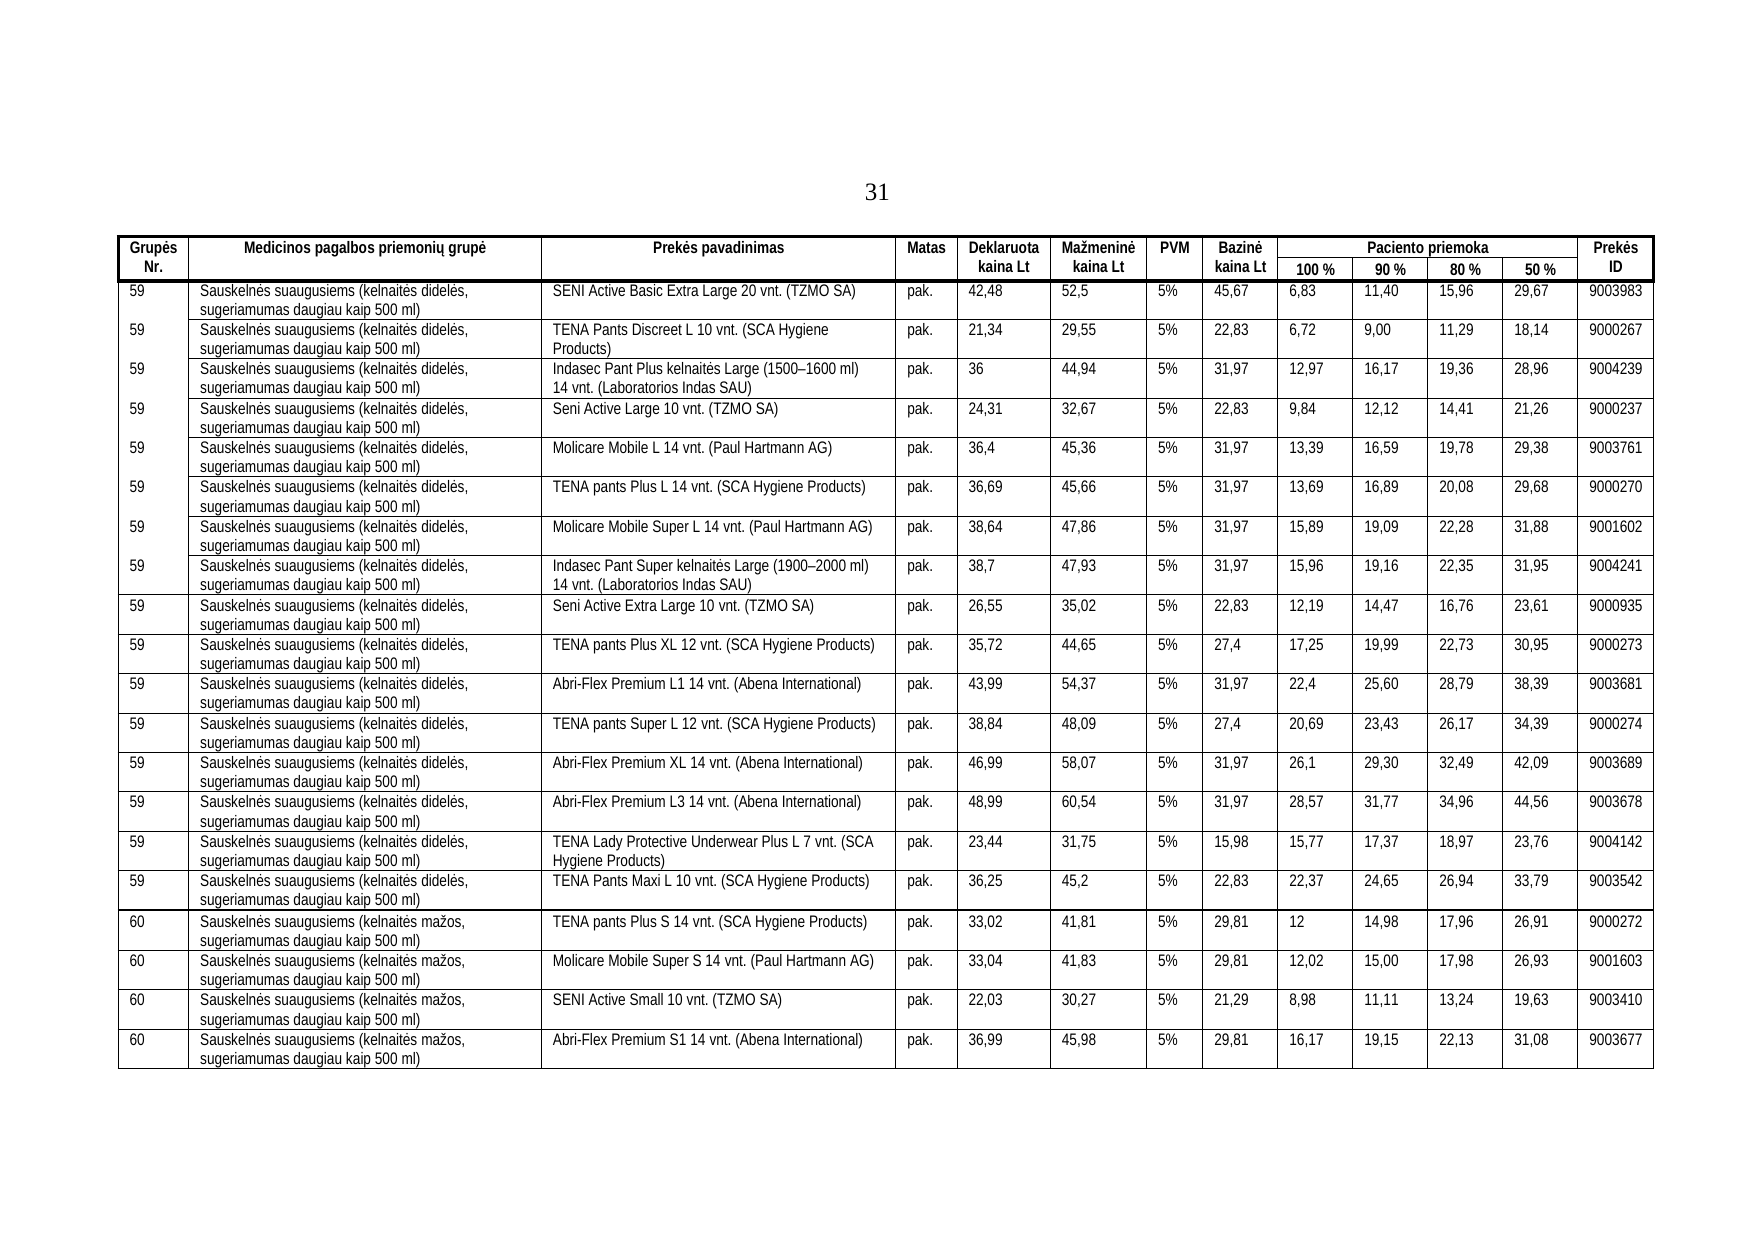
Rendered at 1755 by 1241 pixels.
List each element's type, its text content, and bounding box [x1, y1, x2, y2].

table_cell 24,65 [1353, 871, 1427, 909]
table_cell 9003542 [1578, 871, 1653, 909]
table_cell 11,29 [1428, 320, 1502, 358]
table_cell Seni Active Large 10 vnt. (TZMO SA) [542, 399, 895, 437]
table_cell 54,37 [1051, 674, 1146, 712]
table_cell 29,67 [1503, 283, 1577, 319]
table_cell 31,97 [1203, 477, 1277, 516]
table_cell Sauskelnės suaugusiems (kelnaitės didelės, sugeriamumas daugiau kaip 500 ml) [189, 517, 541, 555]
table_cell 90 % [1353, 258, 1427, 279]
table_cell pak. [896, 556, 957, 594]
table_cell 59 [119, 476, 188, 516]
table_cell 5% [1147, 595, 1202, 634]
table_cell pak. [896, 517, 957, 555]
table_cell 45,36 [1051, 438, 1146, 476]
table_cell 9000274 [1578, 714, 1653, 752]
table_cell 9003681 [1578, 674, 1653, 712]
table_cell Abri-Flex Premium L1 14 vnt. (Abena International) [542, 674, 895, 712]
table_cell TENA pants Plus XL 12 vnt. (SCA Hygiene Products) [542, 635, 895, 673]
table_cell 38,39 [1503, 674, 1577, 712]
table_cell Indasec Pant Super kelnaitės Large (1900–2000 ml) 14 vnt. (Laboratorios Indas SAU) [542, 556, 895, 594]
table_cell 9001602 [1578, 517, 1653, 555]
table_cell 38,64 [958, 517, 1050, 555]
table_cell 42,48 [958, 283, 1050, 319]
table_cell 59 [119, 832, 188, 870]
table_cell Sauskelnės suaugusiems (kelnaitės mažos, sugeriamumas daugiau kaip 500 ml) [189, 990, 541, 1028]
table_cell 22,83 [1203, 595, 1277, 634]
table_cell pak. [896, 359, 957, 397]
table_cell 31,97 [1203, 517, 1277, 555]
table_cell pak. [896, 674, 957, 712]
table_cell 34,39 [1503, 714, 1577, 752]
table_header Bazinė kaina Lt [1203, 238, 1277, 279]
table_cell Sauskelnės suaugusiems (kelnaitės didelės, sugeriamumas daugiau kaip 500 ml) [189, 714, 541, 752]
table_cell 23,61 [1503, 595, 1577, 634]
table_header Deklaruota kaina Lt [958, 238, 1050, 279]
table_cell 5% [1147, 359, 1202, 397]
table_cell Molicare Mobile L 14 vnt. (Paul Hartmann AG) [542, 438, 895, 476]
table_cell TENA pants Plus S 14 vnt. (SCA Hygiene Products) [542, 911, 895, 950]
table_cell 34,96 [1428, 792, 1502, 831]
table_cell Seni Active Extra Large 10 vnt. (TZMO SA) [542, 595, 895, 634]
table_cell 9,84 [1278, 399, 1352, 437]
table_cell 47,93 [1051, 556, 1146, 594]
table_cell 45,98 [1051, 1030, 1146, 1068]
table_cell 48,99 [958, 792, 1050, 831]
table_cell 58,07 [1051, 753, 1146, 791]
table_cell 9000272 [1578, 911, 1653, 950]
table_cell 9004142 [1578, 832, 1653, 870]
table_cell Sauskelnės suaugusiems (kelnaitės mažos, sugeriamumas daugiau kaip 500 ml) [189, 911, 541, 950]
table_cell 36 [958, 359, 1050, 397]
table_cell 9003983 [1578, 283, 1653, 319]
table_cell Sauskelnės suaugusiems (kelnaitės didelės, sugeriamumas daugiau kaip 500 ml) [189, 635, 541, 673]
table_cell 31,97 [1203, 753, 1277, 791]
table_cell 59 [119, 714, 188, 752]
table_header Paciento priemoka [1278, 238, 1577, 257]
table_cell 28,79 [1428, 674, 1502, 712]
table_cell TENA pants Super L 12 vnt. (SCA Hygiene Products) [542, 714, 895, 752]
table_cell 26,93 [1503, 951, 1577, 989]
table_cell 5% [1147, 556, 1202, 594]
table_cell Indasec Pant Plus kelnaitės Large (1500–1600 ml) 14 vnt. (Laboratorios Indas SAU) [542, 359, 895, 397]
table_cell 26,1 [1278, 753, 1352, 791]
table_cell 24,31 [958, 399, 1050, 437]
table_cell 28,96 [1503, 359, 1577, 397]
table_cell TENA Pants Maxi L 10 vnt. (SCA Hygiene Products) [542, 871, 895, 909]
table_cell 22,73 [1428, 635, 1502, 673]
table_cell 59 [119, 437, 188, 476]
table_cell 22,28 [1428, 517, 1502, 555]
table_cell 14,41 [1428, 399, 1502, 437]
table_cell 17,98 [1428, 951, 1502, 989]
table_cell 59 [119, 358, 188, 397]
table_cell 15,98 [1203, 832, 1277, 870]
table_cell 59 [119, 319, 188, 358]
table_cell 15,96 [1278, 556, 1352, 594]
table_cell 60,54 [1051, 792, 1146, 831]
table_cell pak. [896, 951, 957, 989]
table_cell 19,63 [1503, 990, 1577, 1028]
table_cell Sauskelnės suaugusiems (kelnaitės didelės, sugeriamumas daugiau kaip 500 ml) [189, 320, 541, 358]
table_cell pak. [896, 477, 957, 516]
table_cell 26,17 [1428, 714, 1502, 752]
table_cell 38,7 [958, 556, 1050, 594]
table_cell Sauskelnės suaugusiems (kelnaitės didelės, sugeriamumas daugiau kaip 500 ml) [189, 792, 541, 831]
table_cell 15,96 [1428, 283, 1502, 319]
table_cell pak. [896, 714, 957, 752]
table_cell Sauskelnės suaugusiems (kelnaitės didelės, sugeriamumas daugiau kaip 500 ml) [189, 674, 541, 712]
table_header Mažmeninė kaina Lt [1051, 238, 1146, 279]
table_cell 35,72 [958, 635, 1050, 673]
table_cell 44,65 [1051, 635, 1146, 673]
table_cell 5% [1147, 477, 1202, 516]
table_cell 33,79 [1503, 871, 1577, 909]
table_cell 23,44 [958, 832, 1050, 870]
table_cell Sauskelnės suaugusiems (kelnaitės didelės, sugeriamumas daugiau kaip 500 ml) [189, 477, 541, 516]
table_cell 22,4 [1278, 674, 1352, 712]
table_cell 15,00 [1353, 951, 1427, 989]
table_cell 31,97 [1203, 674, 1277, 712]
table_cell 9004239 [1578, 359, 1653, 397]
table_cell 5% [1147, 635, 1202, 673]
table_cell 14,98 [1353, 911, 1427, 950]
table_cell 36,99 [958, 1030, 1050, 1068]
table_cell 26,55 [958, 595, 1050, 634]
table_cell 30,95 [1503, 635, 1577, 673]
table_cell 12,12 [1353, 399, 1427, 437]
table_cell 5% [1147, 792, 1202, 831]
table_cell 9003410 [1578, 990, 1653, 1028]
table_cell 33,04 [958, 951, 1050, 989]
table_cell 5% [1147, 517, 1202, 555]
table_cell 59 [119, 635, 188, 673]
table_cell pak. [896, 753, 957, 791]
table_cell 59 [119, 871, 188, 909]
table_cell Sauskelnės suaugusiems (kelnaitės didelės, sugeriamumas daugiau kaip 500 ml) [189, 399, 541, 437]
table_cell 5% [1147, 714, 1202, 752]
table_cell 25,60 [1353, 674, 1427, 712]
table_cell 60 [119, 1030, 188, 1068]
table_cell Sauskelnės suaugusiems (kelnaitės mažos, sugeriamumas daugiau kaip 500 ml) [189, 951, 541, 989]
table_cell Sauskelnės suaugusiems (kelnaitės didelės, sugeriamumas daugiau kaip 500 ml) [189, 359, 541, 397]
table_cell 17,25 [1278, 635, 1352, 673]
table_cell Abri-Flex Premium XL 14 vnt. (Abena International) [542, 753, 895, 791]
table_cell 5% [1147, 283, 1202, 319]
table_cell 29,81 [1203, 1030, 1277, 1068]
table_cell TENA Pants Discreet L 10 vnt. (SCA Hygiene Products) [542, 320, 895, 358]
table_cell 60 [119, 951, 188, 989]
table_cell 26,94 [1428, 871, 1502, 909]
table_header PVM [1147, 238, 1202, 279]
table_cell 20,69 [1278, 714, 1352, 752]
table_cell 29,38 [1503, 438, 1577, 476]
table_cell 31,08 [1503, 1030, 1577, 1068]
table_cell 9003761 [1578, 438, 1653, 476]
table_cell 29,68 [1503, 477, 1577, 516]
table_cell 59 [119, 398, 188, 437]
table_cell 16,76 [1428, 595, 1502, 634]
table_cell 47,86 [1051, 517, 1146, 555]
table_cell 80 % [1428, 258, 1502, 279]
table_cell 29,81 [1203, 951, 1277, 989]
table_cell 33,02 [958, 911, 1050, 950]
table_cell 16,17 [1278, 1030, 1352, 1068]
table_cell pak. [896, 911, 957, 950]
table_cell 41,83 [1051, 951, 1146, 989]
table_cell 100 % [1278, 258, 1352, 279]
table_cell 22,83 [1203, 871, 1277, 909]
table_cell Sauskelnės suaugusiems (kelnaitės didelės, sugeriamumas daugiau kaip 500 ml) [189, 871, 541, 909]
table_cell Abri-Flex Premium L3 14 vnt. (Abena International) [542, 792, 895, 831]
table_cell 45,67 [1203, 283, 1277, 319]
table_cell 19,99 [1353, 635, 1427, 673]
table_cell 14,47 [1353, 595, 1427, 634]
table_header Medicinos pagalbos priemonių grupė [189, 238, 541, 279]
table_cell 12 [1278, 911, 1352, 950]
table_cell 6,72 [1278, 320, 1352, 358]
table_cell Abri-Flex Premium S1 14 vnt. (Abena International) [542, 1030, 895, 1068]
table_cell pak. [896, 283, 957, 319]
table_cell 5% [1147, 871, 1202, 909]
table_cell 19,09 [1353, 517, 1427, 555]
table_cell 27,4 [1203, 635, 1277, 673]
table_cell 9000273 [1578, 635, 1653, 673]
table_cell 18,14 [1503, 320, 1577, 358]
table_cell 44,94 [1051, 359, 1146, 397]
table_cell 22,37 [1278, 871, 1352, 909]
table_header Grupės Nr. [120, 238, 188, 279]
table_cell 31,75 [1051, 832, 1146, 870]
table_cell 9003678 [1578, 792, 1653, 831]
table_cell pak. [896, 635, 957, 673]
table_cell 5% [1147, 399, 1202, 437]
table_cell 16,59 [1353, 438, 1427, 476]
table_cell 36,69 [958, 477, 1050, 516]
table_cell 15,77 [1278, 832, 1352, 870]
table_cell 11,11 [1353, 990, 1427, 1028]
table_cell 9000237 [1578, 399, 1653, 437]
table_cell 12,19 [1278, 595, 1352, 634]
table_cell 13,24 [1428, 990, 1502, 1028]
table_cell 5% [1147, 951, 1202, 989]
table_cell 5% [1147, 320, 1202, 358]
table_cell pak. [896, 990, 957, 1028]
table_cell Sauskelnės suaugusiems (kelnaitės didelės, sugeriamumas daugiau kaip 500 ml) [189, 832, 541, 870]
table_cell 29,55 [1051, 320, 1146, 358]
table_cell 23,76 [1503, 832, 1577, 870]
table_cell pak. [896, 320, 957, 358]
table_cell 43,99 [958, 674, 1050, 712]
table_cell 59 [119, 555, 188, 594]
table_cell 59 [119, 753, 188, 791]
table_cell 9003689 [1578, 753, 1653, 791]
table_cell 5% [1147, 753, 1202, 791]
table_cell 22,13 [1428, 1030, 1502, 1068]
table_cell 38,84 [958, 714, 1050, 752]
table_cell 60 [119, 990, 188, 1028]
table_cell 21,26 [1503, 399, 1577, 437]
table_cell 59 [119, 674, 188, 712]
table_cell 32,49 [1428, 753, 1502, 791]
table_cell 29,81 [1203, 911, 1277, 950]
table_cell 13,69 [1278, 477, 1352, 516]
table_cell Sauskelnės suaugusiems (kelnaitės didelės, sugeriamumas daugiau kaip 500 ml) [189, 556, 541, 594]
table_cell 17,96 [1428, 911, 1502, 950]
table_cell 29,30 [1353, 753, 1427, 791]
table_cell 52,5 [1051, 283, 1146, 319]
table_cell 59 [119, 792, 188, 831]
table_cell 15,89 [1278, 517, 1352, 555]
table_cell 45,2 [1051, 871, 1146, 909]
table_cell 9000935 [1578, 595, 1653, 634]
table_cell 28,57 [1278, 792, 1352, 831]
table_cell 19,15 [1353, 1030, 1427, 1068]
table_cell 9000270 [1578, 477, 1653, 516]
table_cell 59 [119, 595, 188, 634]
table_cell 22,83 [1203, 320, 1277, 358]
table_cell 13,39 [1278, 438, 1352, 476]
table_cell 5% [1147, 990, 1202, 1028]
table_cell 5% [1147, 438, 1202, 476]
table_cell Sauskelnės suaugusiems (kelnaitės mažos, sugeriamumas daugiau kaip 500 ml) [189, 1030, 541, 1068]
table_cell Sauskelnės suaugusiems (kelnaitės didelės, sugeriamumas daugiau kaip 500 ml) [189, 595, 541, 634]
table_cell 59 [119, 516, 188, 555]
table_cell 12,02 [1278, 951, 1352, 989]
table_cell 60 [119, 911, 188, 950]
table_cell 23,43 [1353, 714, 1427, 752]
table_cell 20,08 [1428, 477, 1502, 516]
table_cell Molicare Mobile Super L 14 vnt. (Paul Hartmann AG) [542, 517, 895, 555]
table_cell 59 [119, 283, 188, 319]
table_cell 18,97 [1428, 832, 1502, 870]
table_cell 30,27 [1051, 990, 1146, 1028]
table_cell 9000267 [1578, 320, 1653, 358]
table_cell 31,97 [1203, 792, 1277, 831]
table_cell 22,03 [958, 990, 1050, 1028]
table_cell Sauskelnės suaugusiems (kelnaitės didelės, sugeriamumas daugiau kaip 500 ml) [189, 753, 541, 791]
table_cell 5% [1147, 674, 1202, 712]
table_cell TENA Lady Protective Underwear Plus L 7 vnt. (SCA Hygiene Products) [542, 832, 895, 870]
table_cell 31,88 [1503, 517, 1577, 555]
table_cell 48,09 [1051, 714, 1146, 752]
table_cell pak. [896, 595, 957, 634]
table_cell 9003677 [1578, 1030, 1653, 1068]
table_cell pak. [896, 832, 957, 870]
table_cell 5% [1147, 832, 1202, 870]
table_cell 21,34 [958, 320, 1050, 358]
table_cell 19,16 [1353, 556, 1427, 594]
table_cell 5% [1147, 911, 1202, 950]
table_cell 9004241 [1578, 556, 1653, 594]
table_cell 36,25 [958, 871, 1050, 909]
table_cell pak. [896, 1030, 957, 1068]
table_cell 45,66 [1051, 477, 1146, 516]
table_cell 19,36 [1428, 359, 1502, 397]
table_cell 44,56 [1503, 792, 1577, 831]
table_cell 50 % [1503, 258, 1577, 279]
table_cell 32,67 [1051, 399, 1146, 437]
table_cell 16,89 [1353, 477, 1427, 516]
table_cell 19,78 [1428, 438, 1502, 476]
table_cell pak. [896, 438, 957, 476]
table_cell 46,99 [958, 753, 1050, 791]
table_cell 36,4 [958, 438, 1050, 476]
table_cell 8,98 [1278, 990, 1352, 1028]
table_cell 26,91 [1503, 911, 1577, 950]
table_cell 21,29 [1203, 990, 1277, 1028]
table_cell SENI Active Small 10 vnt. (TZMO SA) [542, 990, 895, 1028]
table_cell 16,17 [1353, 359, 1427, 397]
table_cell Sauskelnės suaugusiems (kelnaitės didelės, sugeriamumas daugiau kaip 500 ml) [189, 283, 541, 319]
table_header Matas [896, 238, 957, 279]
table_cell 5% [1147, 1030, 1202, 1068]
table_cell 27,4 [1203, 714, 1277, 752]
table_cell 6,83 [1278, 283, 1352, 319]
table_cell TENA pants Plus L 14 vnt. (SCA Hygiene Products) [542, 477, 895, 516]
table_cell 42,09 [1503, 753, 1577, 791]
table_cell 35,02 [1051, 595, 1146, 634]
table_cell pak. [896, 399, 957, 437]
table_cell 9001603 [1578, 951, 1653, 989]
table_cell 11,40 [1353, 283, 1427, 319]
table_cell 12,97 [1278, 359, 1352, 397]
table_cell 22,35 [1428, 556, 1502, 594]
table_cell Sauskelnės suaugusiems (kelnaitės didelės, sugeriamumas daugiau kaip 500 ml) [189, 438, 541, 476]
table_cell 31,95 [1503, 556, 1577, 594]
table_header Prekės pavadinimas [542, 238, 895, 279]
table_cell pak. [896, 792, 957, 831]
table_cell 41,81 [1051, 911, 1146, 950]
table_cell Molicare Mobile Super S 14 vnt. (Paul Hartmann AG) [542, 951, 895, 989]
table_cell pak. [896, 871, 957, 909]
table_cell 31,97 [1203, 359, 1277, 397]
table_cell 31,97 [1203, 556, 1277, 594]
table_cell 22,83 [1203, 399, 1277, 437]
table_cell 31,77 [1353, 792, 1427, 831]
table_header Prekės ID [1578, 238, 1652, 279]
table_cell 9,00 [1353, 320, 1427, 358]
table_cell 31,97 [1203, 438, 1277, 476]
table_cell SENI Active Basic Extra Large 20 vnt. (TZMO SA) [542, 283, 895, 319]
table_cell 17,37 [1353, 832, 1427, 870]
